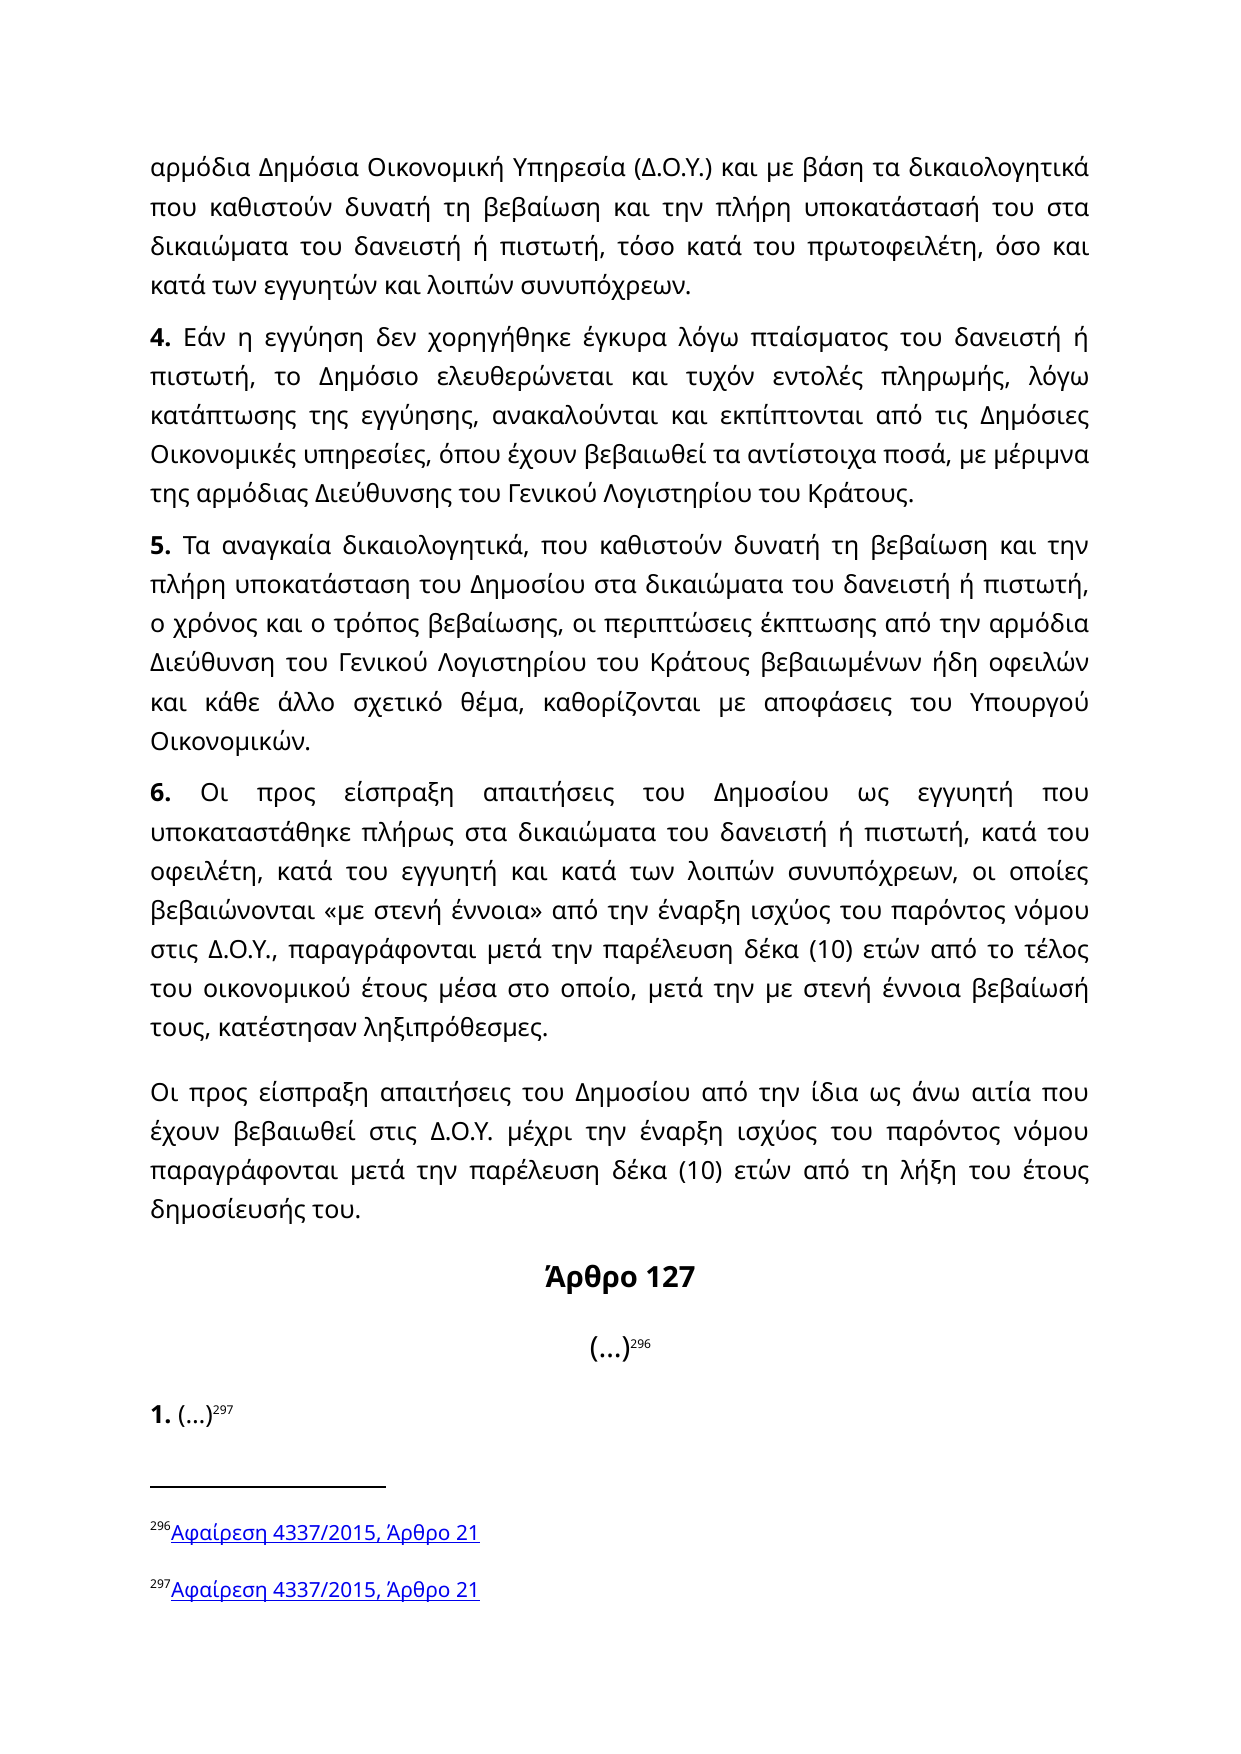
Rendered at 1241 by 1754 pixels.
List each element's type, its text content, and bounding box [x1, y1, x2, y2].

text 5. Τα αναγκαία δικαιολογητικά, που καθιστούν δυνατή τη βεβαίωση και την πλήρη υποκατάσταση του Δημοσίου στα δικαιώματα του δανειστή ή πιστωτή, ο χρόνος και ο τρόπος βεβαίωσης, οι περιπτώσεις έκπτωσης από την αρμόδια Διεύθυνση του Γενικού Λογιστηρίου του Κράτους βεβαιωμένων ήδη οφειλών και κάθε άλλο σχετικό θέμα, καθορίζονται με αποφάσεις του Υπουργού Οικονομικών. [150, 527, 1090, 757]
subtitle (…) [150, 1326, 1090, 1366]
text Οι προς είσπραξη απαιτήσεις του Δημοσίου από την ίδια ως άνω αιτία που έχουν βεβαιωθεί στις Δ.Ο.Υ. μέχρι την έναρξη ισχύος του παρόντος νόμου παραγράφονται μετά την παρέλευση δέκα (10) ετών από τη λήξη του έτους δημοσίευσής του. [150, 1074, 1090, 1226]
text 4. Εάν η εγγύηση δεν χορηγήθηκε έγκυρα λόγω πταίσματος του δανειστή ή πιστωτή, το Δημόσιο ελευθερώνεται και τυχόν εντολές πληρωμής, λόγω κατάπτωσης της εγγύησης, ανακαλούνται και εκπίπτονται από τις Δημόσιες Οικονομικές υπηρεσίες, όπου έχουν βεβαιωθεί τα αντίστοιχα ποσά, με μέριμνα της αρμόδιας Διεύθυνσης του Γενικού Λογιστηρίου του Κράτους. [150, 319, 1090, 510]
subtitle Άρθρο 127 [150, 1256, 1090, 1296]
text Αφαίρεση 4337/2015, Άρθρο 21 [150, 1518, 1090, 1546]
text 6. Οι προς είσπραξη απαιτήσεις του Δημοσίου ως εγγυητή που υποκαταστάθηκε πλήρως στα δικαιώματα του δανειστή ή πιστωτή, κατά του οφειλέτη, κατά του εγγυητή και κατά των λοιπών συνυπόχρεων, οι οποίες βεβαιώνονται «με στενή έννοια» από την έναρξη ισχύος του παρόντος νόμου στις Δ.Ο.Υ., παραγράφονται μετά την παρέλευση δέκα (10) ετών από το τέλος του οικονο­μικού έτους μέσα στο οποίο, μετά την με στενή έννοια βεβαίωσή τους, κατέστησαν ληξιπρόθεσμες. [150, 775, 1090, 1044]
text Αφαίρεση 4337/2015, Άρθρο 21 [150, 1576, 1090, 1604]
text αρμόδια Δημόσια Οικονομική Υπηρεσία (Δ.Ο.Υ.) και με βάση τα δικαιολογητικά που καθιστούν δυνατή τη βεβαίωση και την πλήρη υποκατάστασή του στα δικαιώματα του δανειστή ή πιστωτή, τόσο κατά του πρωτοφειλέτη, όσο και κατά των εγγυητών και λοιπών συνυπόχρεων. [150, 150, 1090, 302]
text 1. (…) [150, 1397, 1090, 1431]
